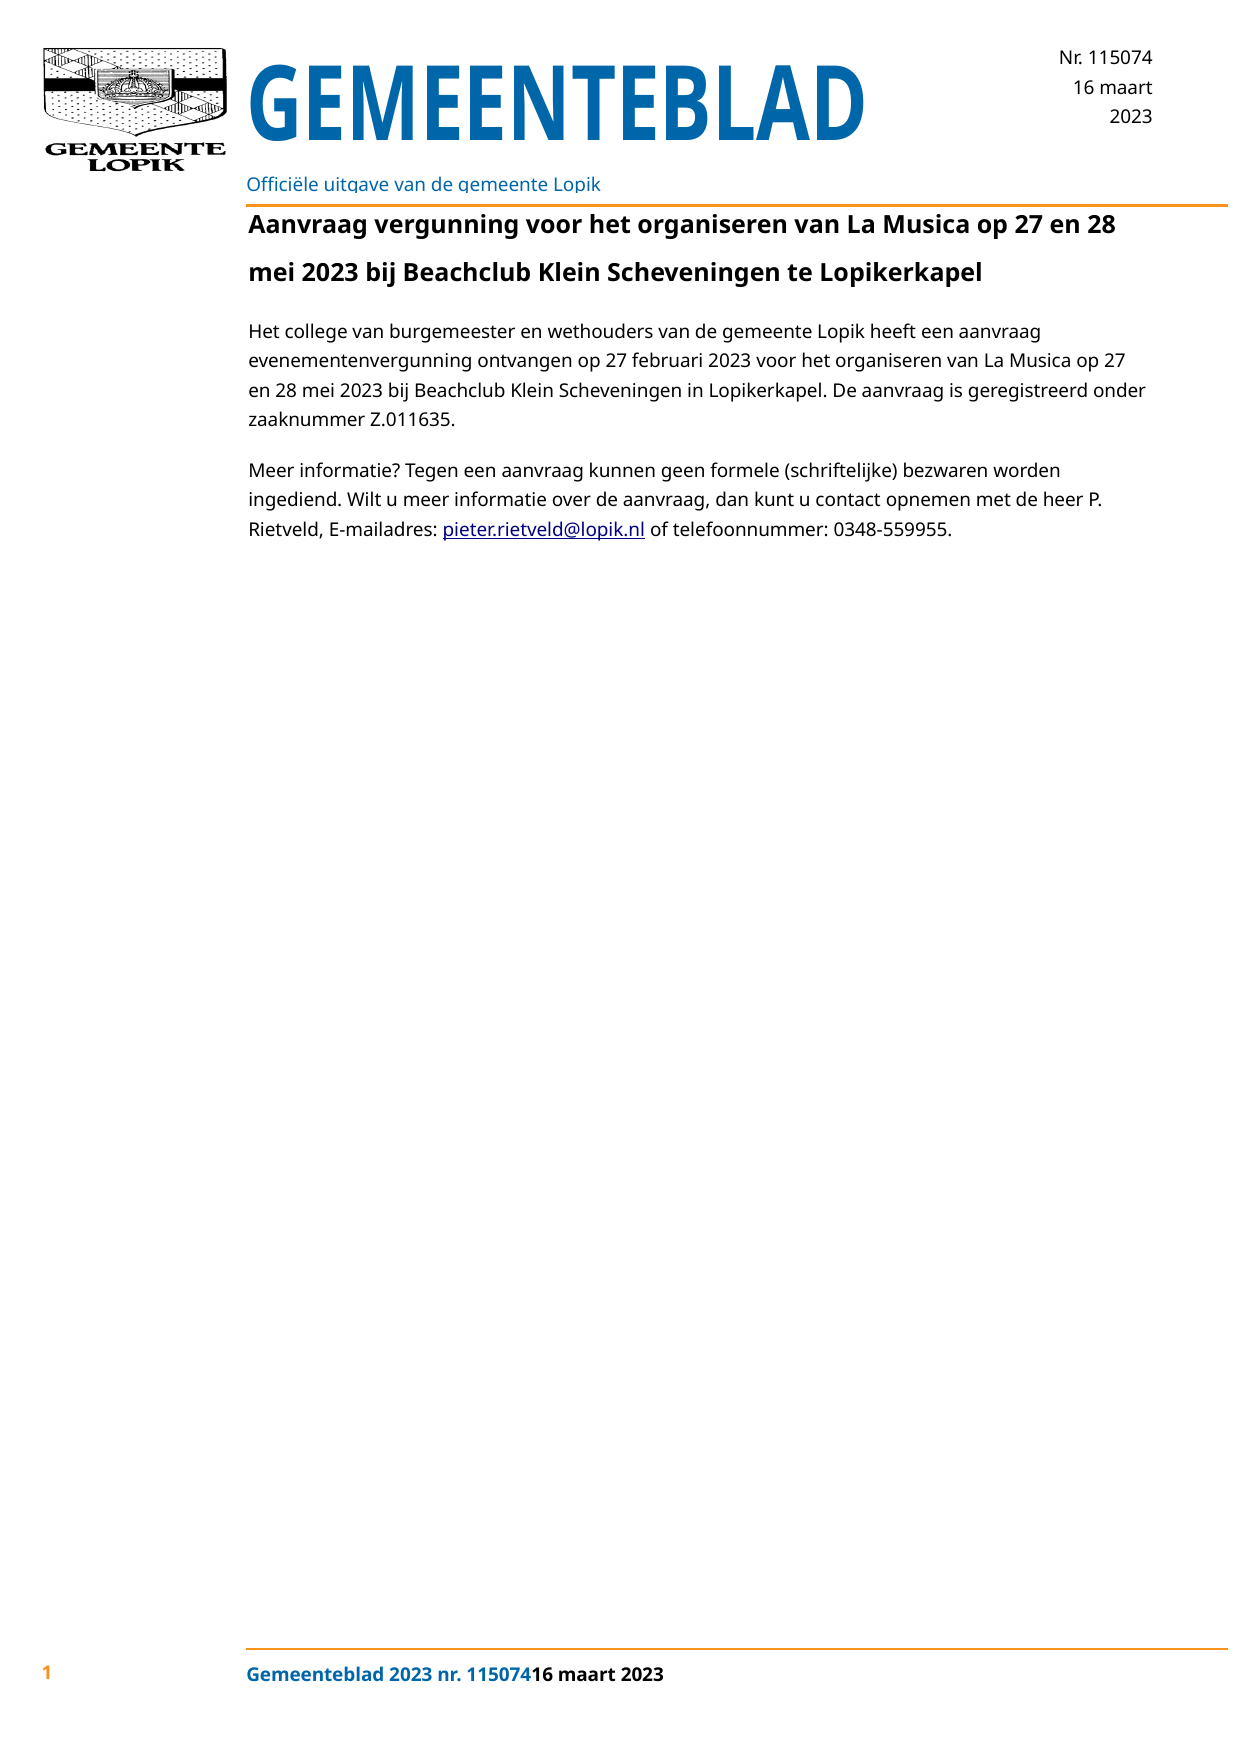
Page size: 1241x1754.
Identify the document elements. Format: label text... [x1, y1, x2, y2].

text Het college van burgemeester en wethouders van de gemeente Lopik heeft een aanvraag evenementenvergunning ontvangen op 27 februari 2023 voor het organiseren van La Musica op 27 en 28 mei 2023 bij Beachclub Klein Scheveningen in Lopikerkapel. De aanvraag is geregistreerd onder zaaknummer Z.011635. [248, 318, 1152, 432]
picture [41, 47, 231, 172]
text Meer informatie? Tegen een aanvraag kunnen geen formele (schriftelijke) bezwaren worden ingediend. Wilt u meer informatie over de aanvraag, dan kunt u contact opnemen met de heer P. Rietveld, E-mailadres: pieter.rietveld@lopik.nl of telefoonnummer: 0348-559955. [248, 457, 1152, 542]
text Aanvraag vergunning voor het organiseren van La Musica op 27 en 28 mei 2023 bij Beachclub Klein Scheveningen te Lopikerkapel [248, 207, 1152, 288]
